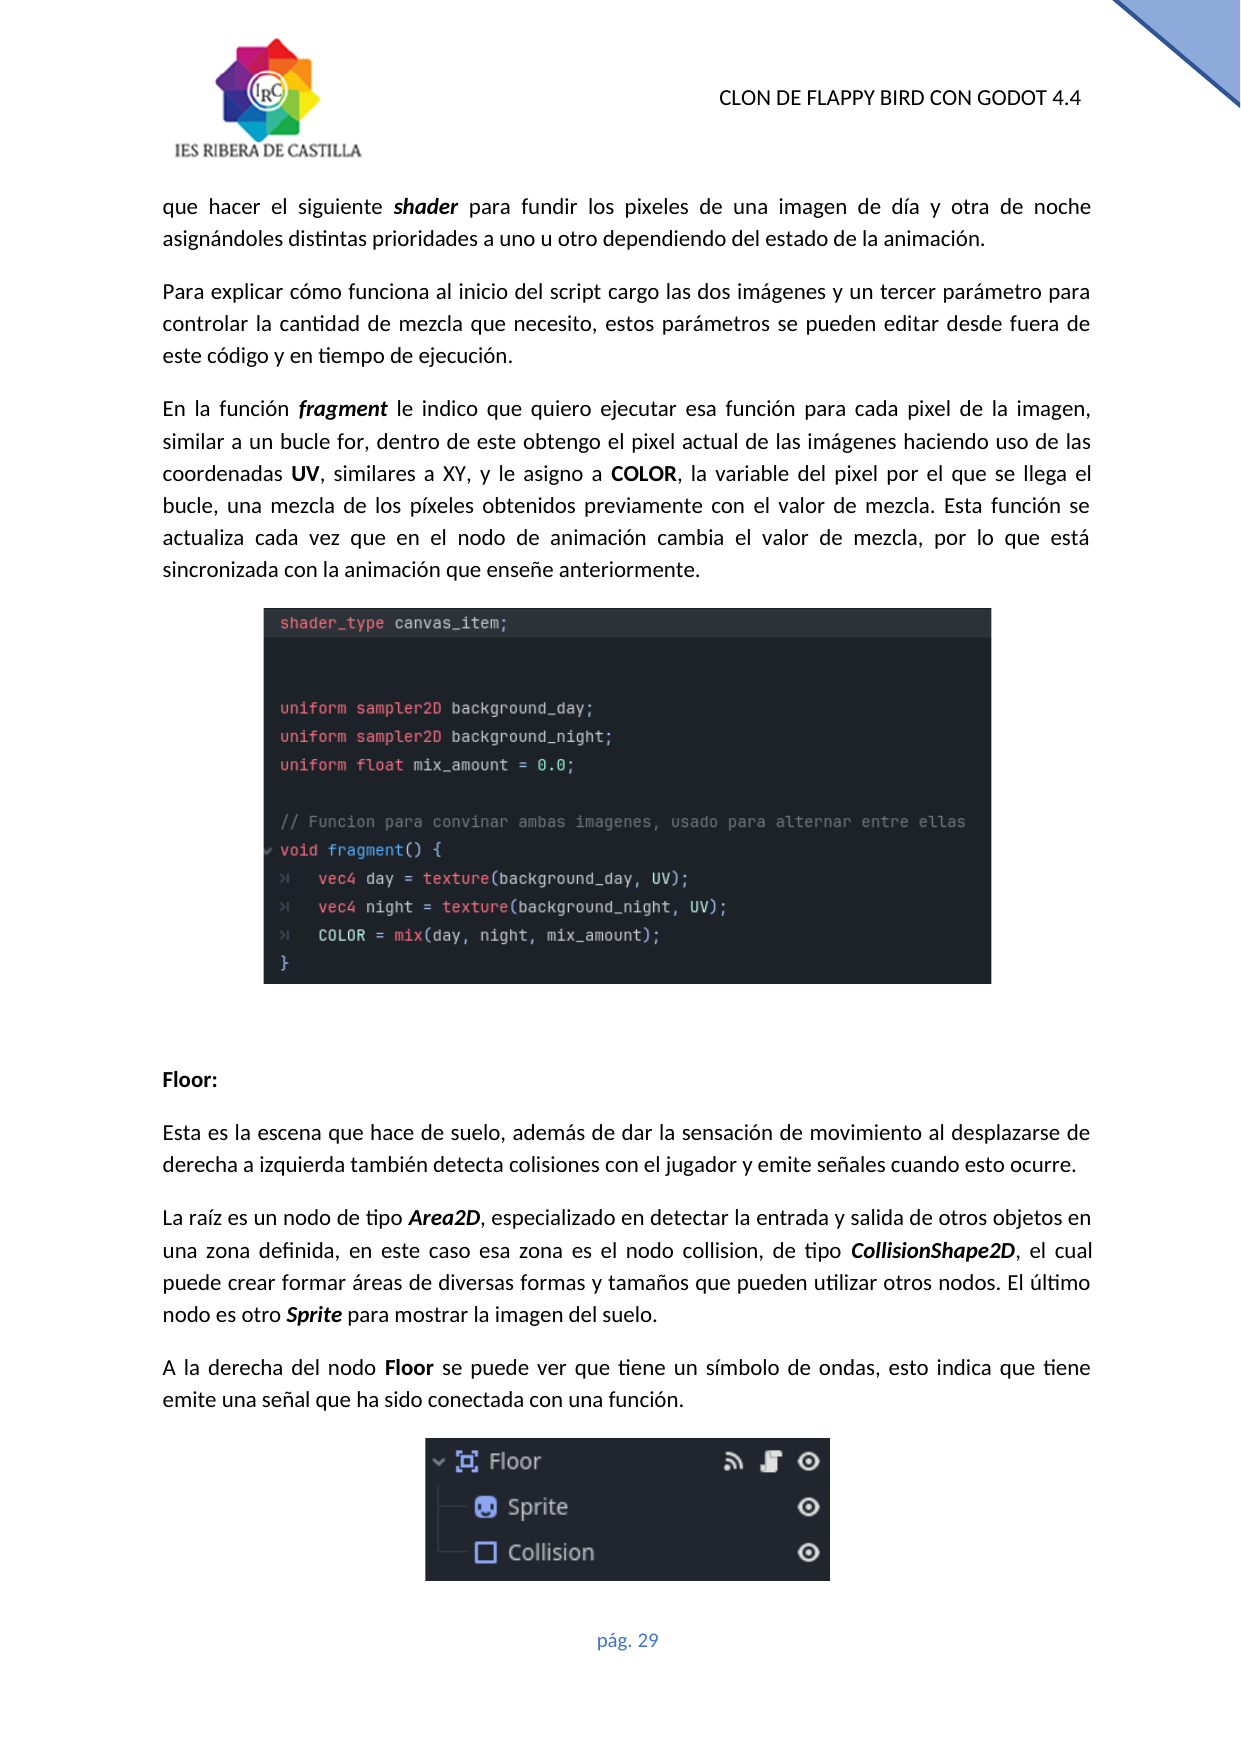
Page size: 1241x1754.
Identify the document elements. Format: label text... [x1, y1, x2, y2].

picture [263, 608, 992, 984]
picture [425, 1438, 830, 1581]
text A la derecha del nodo Floor se puede ver que tiene un símbolo de ondas, esto indica que tiene emite una señal que ha sido conectada con una función. [162, 1353, 1093, 1413]
text Para explicar cómo funciona al inicio del script cargo las dos imágenes y un tercer parámetro para controlar la cantidad de mezcla que necesito, estos parámetros se pueden editar desde fuera de este código y en tiempo de ejecución. [162, 277, 1093, 369]
text Floor: [162, 1065, 1093, 1093]
text que hacer el siguiente shader para fundir los pixeles de una imagen de día y otra de noche asignándoles distintas prioridades a uno u otro dependiendo del estado de la animación. [162, 192, 1093, 252]
picture [173, 29, 366, 164]
text En la función fragment le indico que quiero ejecutar esa función para cada pixel de la imagen, similar a un bucle for, dentro de este obtengo el pixel actual de las imágenes haciendo uso de las coordenadas UV, similares a XY, y le asigno a COLOR, la variable del pixel por el que se llega el bucle, una mezcla de los píxeles obtenidos previamente con el valor de mezcla. Esta función se actualiza cada vez que en el nodo de animación cambia el valor de mezcla, por lo que está sincronizada con la animación que enseñe anteriormente. [162, 394, 1093, 583]
text Esta es la escena que hace de suelo, además de dar la sensación de movimiento al desplazarse de derecha a izquierda también detecta colisiones con el jugador y emite señales cuando esto ocurre. [162, 1118, 1093, 1178]
text La raíz es un nodo de tipo Area2D, especializado en detectar la entrada y salida de otros objetos en una zona definida, en este caso esa zona es el nodo collision, de tipo CollisionShape2D, el cual puede crear formar áreas de diversas formas y tamaños que pueden utilizar otros nodos. El último nodo es otro Sprite para mostrar la imagen del suelo. [162, 1203, 1093, 1328]
